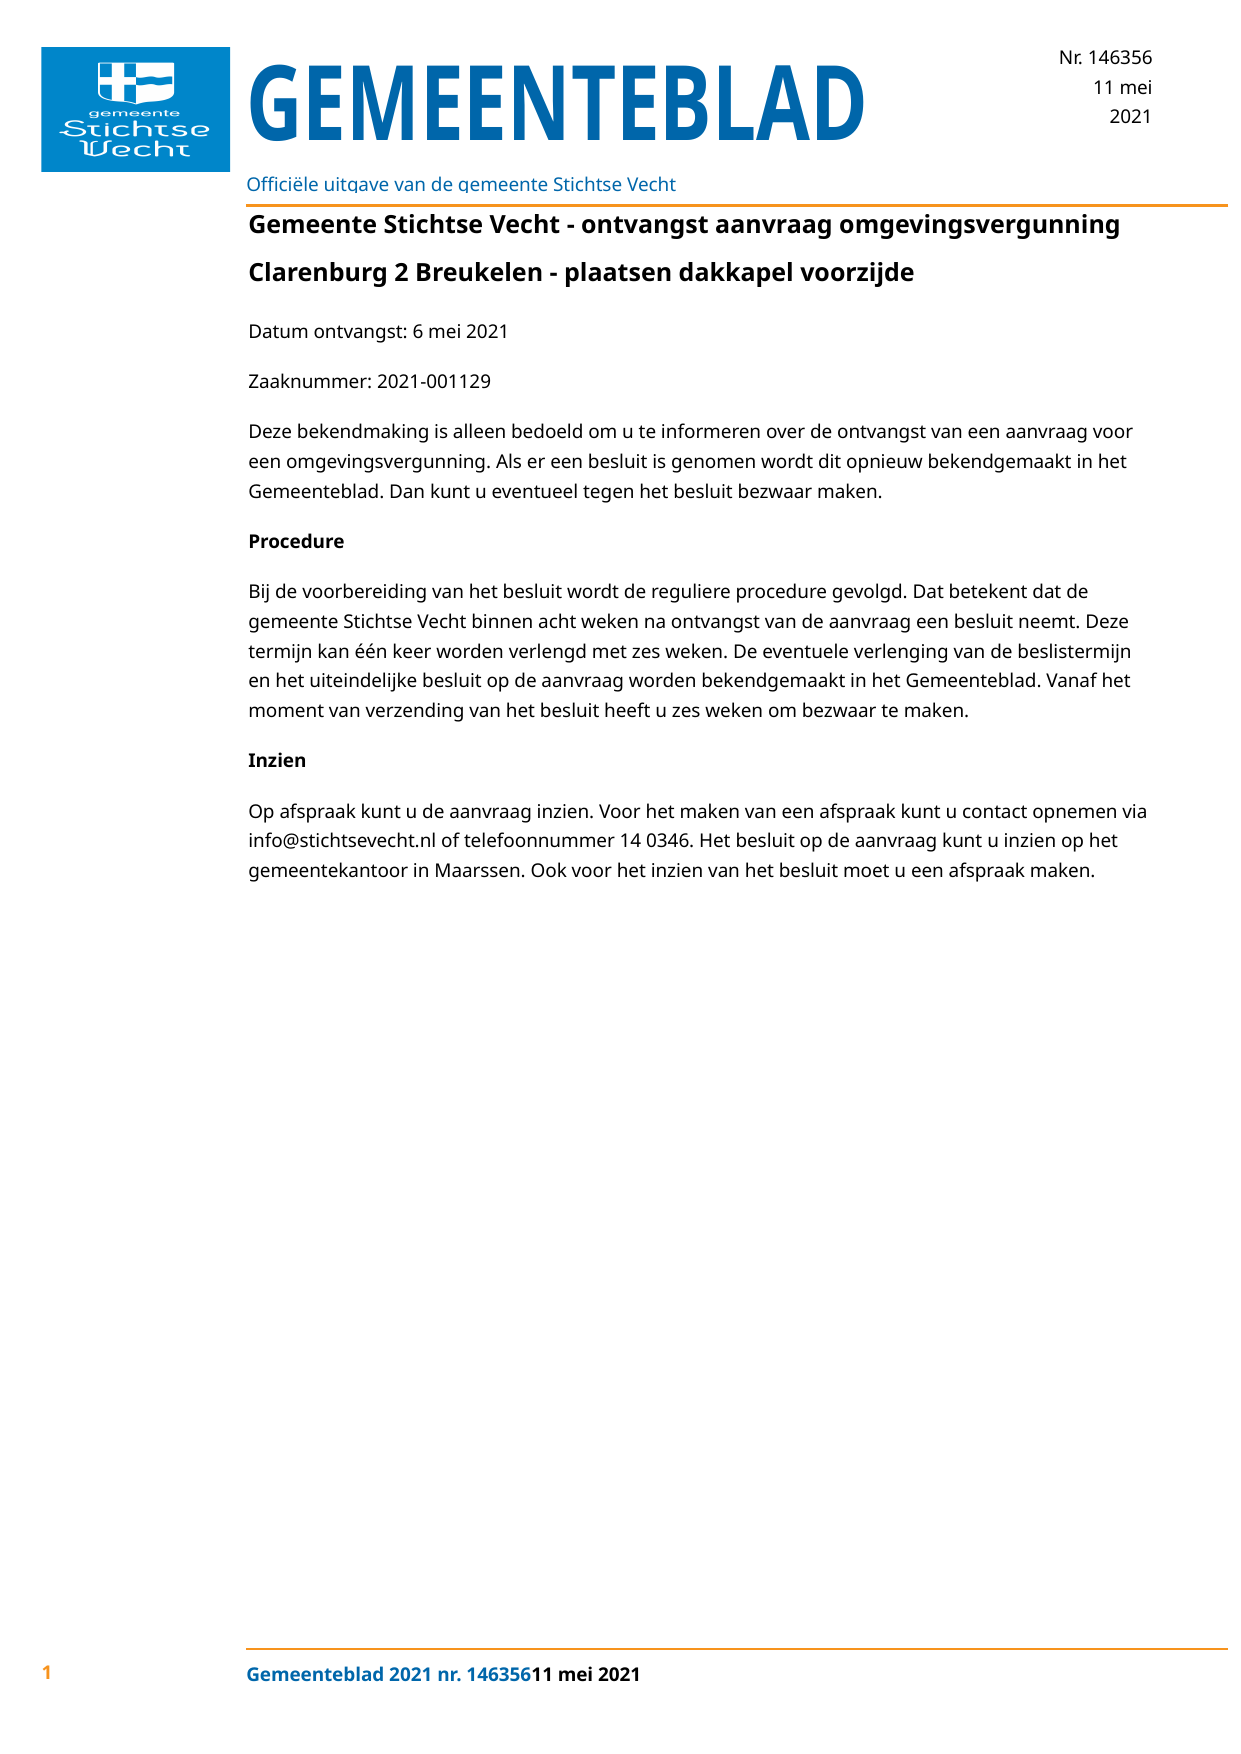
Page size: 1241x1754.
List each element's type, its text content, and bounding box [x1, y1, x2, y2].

text Procedure [248, 528, 1152, 554]
text Op afspraak kunt u de aanvraag inzien. Voor het maken van een afspraak kunt u contact opnemen via info@stichtsevecht.nl of telefoonnummer 14 0346. Het besluit op de aanvraag kunt u inzien op het gemeentekantoor in Maarssen. Ook voor het inzien van het besluit moet u een afspraak maken. [248, 798, 1152, 883]
picture [99, 63, 135, 101]
text Inzien [248, 747, 1152, 773]
text Zaaknummer: 2021-001129 [248, 368, 1152, 394]
text Bij de voorbereiding van het besluit wordt de reguliere procedure gevolgd. Dat betekent dat de gemeente Stichtse Vecht binnen acht weken na ontvangst van de aanvraag een besluit neemt. Deze termijn kan één keer worden verlengd met zes weken. De eventuele verlenging van de beslistermijn en het uiteindelijke besluit op de aanvraag worden bekendgemaakt in het Gemeenteblad. Vanaf het moment van verzending van het besluit heeft u zes weken om bezwaar te maken. [248, 579, 1152, 723]
picture [137, 63, 174, 103]
text Datum ontvangst: 6 mei 2021 [248, 318, 1152, 344]
text Deze bekendmaking is alleen bedoeld om u te informeren over de ontvangst van een aanvraag voor een omgevingsvergunning. Als er een besluit is genomen wordt dit opnieuw bekendgemaakt in het Gemeenteblad. Dan kunt u eventueel tegen het besluit bezwaar maken. [248, 419, 1152, 504]
text Gemeente Stichtse Vecht - ontvangst aanvraag omgevingsvergunning Clarenburg 2 Breukelen - plaatsen dakkapel voorzijde [248, 207, 1152, 288]
